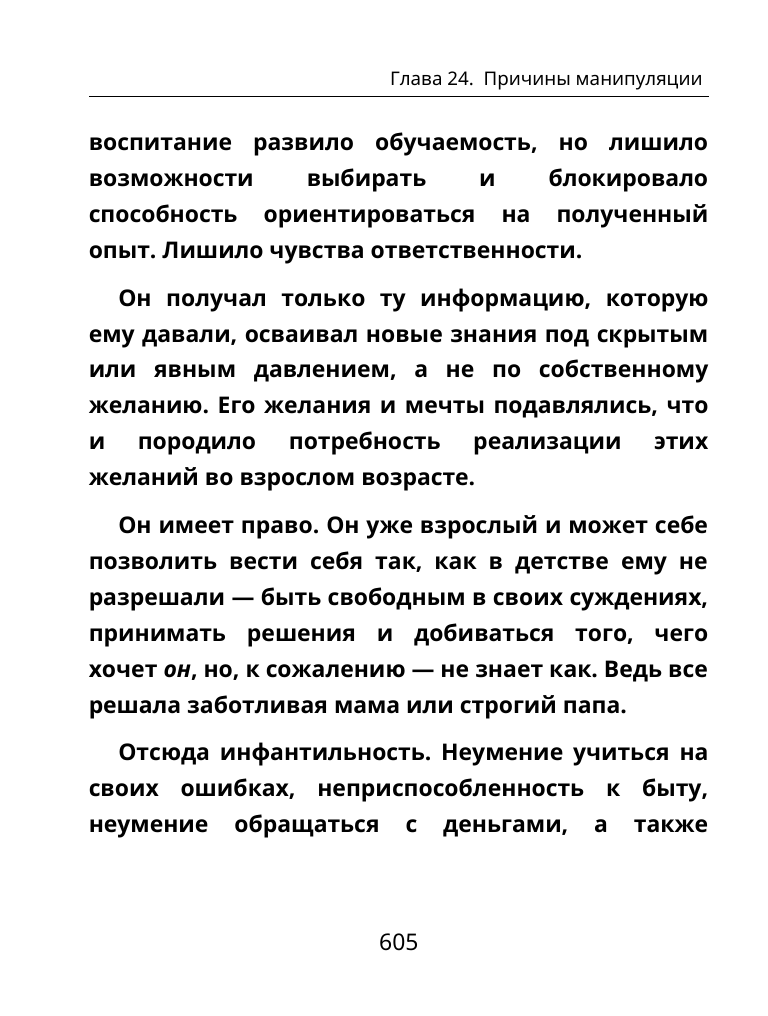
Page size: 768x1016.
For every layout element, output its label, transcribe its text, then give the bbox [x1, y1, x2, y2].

text Он имеет право. Он уже взрослый и может себе позволить вести себя так, как в детстве ему не разрешали — быть свободным в своих суждениях, принимать решения и добиваться того, чего хочет он, но, к сожалению — не знает как. Ведь все решала заботливая мама или строгий папа. [88, 509, 709, 720]
text воспитание развило обучаемость, но лишило возможности выбирать и блокировало способность ориентироваться на полученный опыт. Лишило чувства ответственности. [88, 126, 709, 265]
text Отсюда инфантильность. Неумение учиться на своих ошибках, неприспособленность к быту, неумение обращаться с деньгами, а также [88, 736, 709, 839]
text Он получал только ту информацию, которую ему давали, осваивал новые знания под скрытым или явным давлением, а не по собственному желанию. Его желания и мечты подавлялись, что и породило потребность реализации этих желаний во взрослом возрасте. [88, 282, 709, 492]
